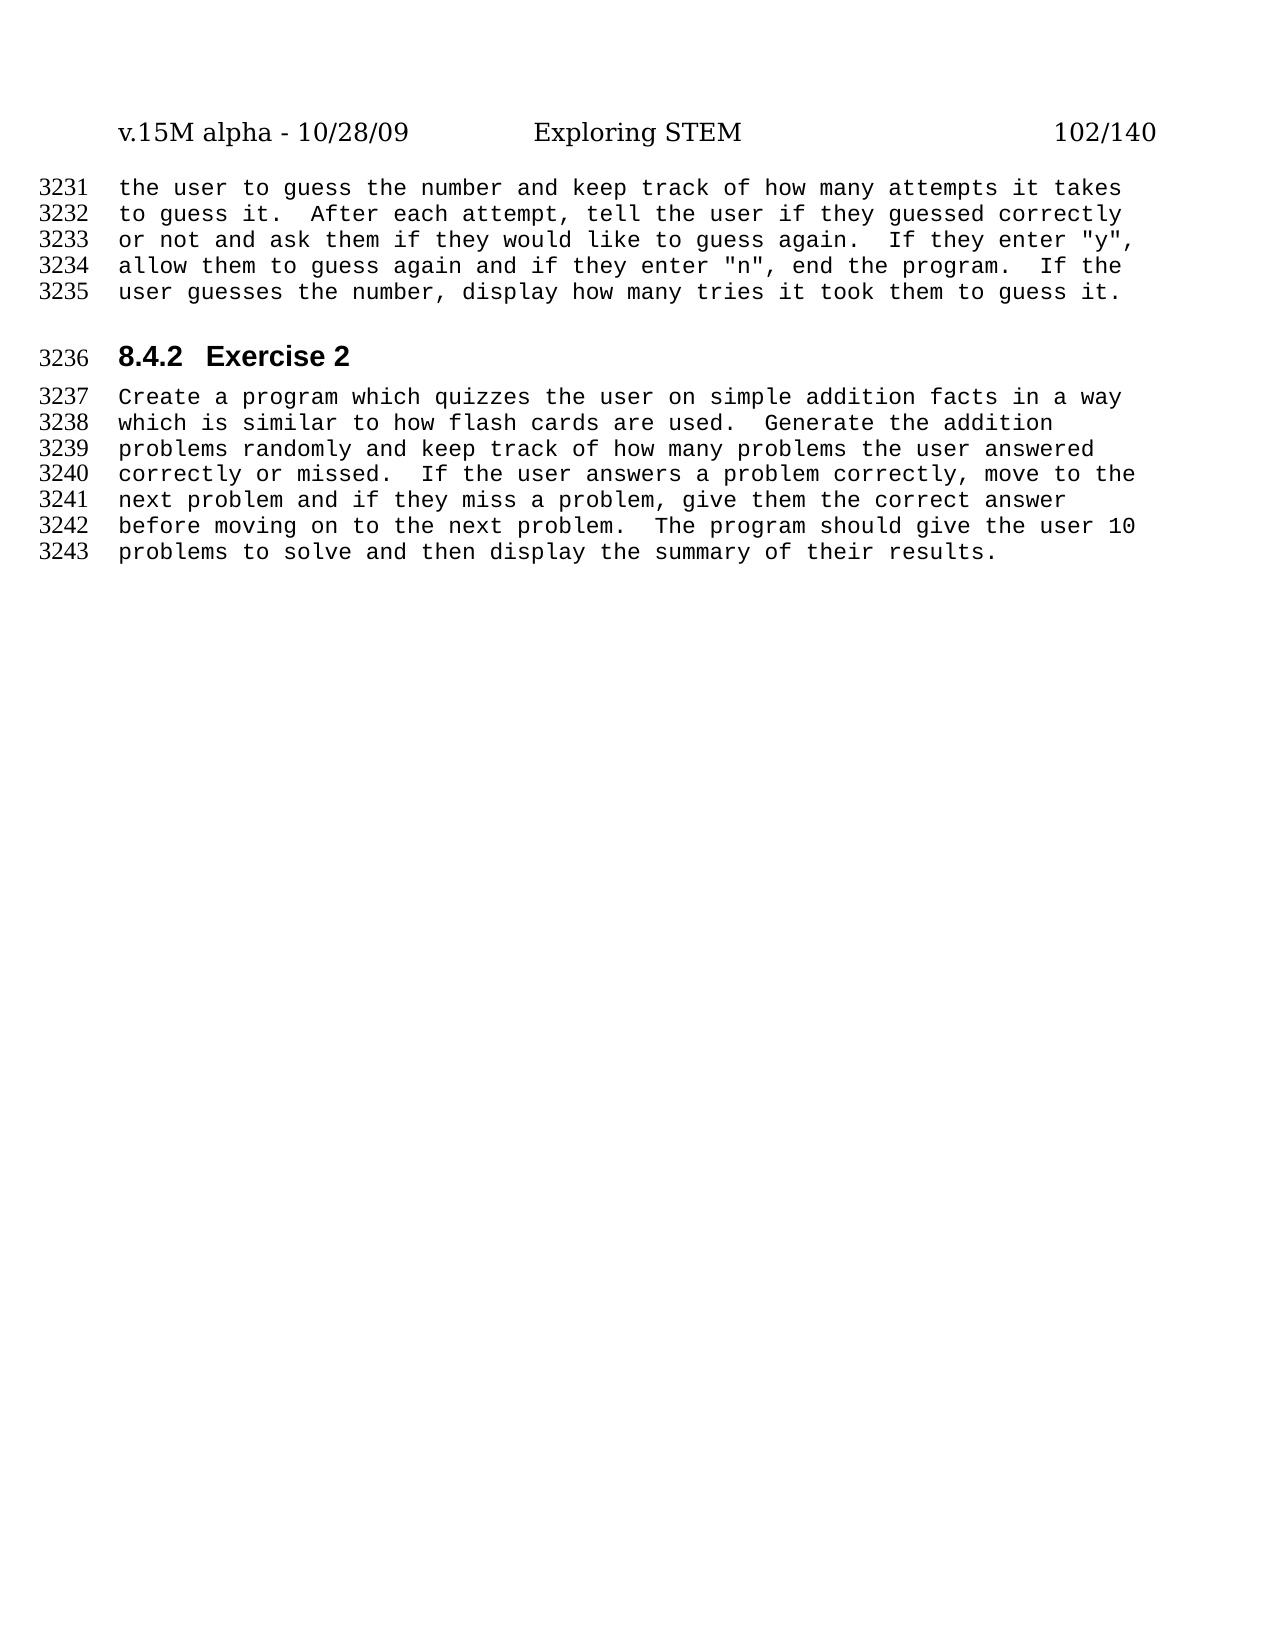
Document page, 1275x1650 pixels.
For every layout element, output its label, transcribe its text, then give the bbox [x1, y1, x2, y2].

text the user to guess the number and keep track of how many attempts it takes to guess it. After each attempt, tell the user if they guessed correctly or not and ask them if they would like to guess again. If they enter "y", allow them to guess again and if they enter "n", end the program. If the user guesses the number, display how many tries it took them to guess it. [118, 177, 1157, 306]
text Create a program which quizzes the user on simple addition facts in a way which is similar to how flash cards are used. Generate the addition problems randomly and keep track of how many problems the user answered correctly or missed. If the user answers a problem correctly, move to the next problem and if they miss a problem, give them the correct answer before moving on to the next problem. The program should give the user 10 problems to solve and then display the summary of their results. [118, 385, 1157, 567]
subtitle Exercise 2 [118, 339, 1157, 373]
